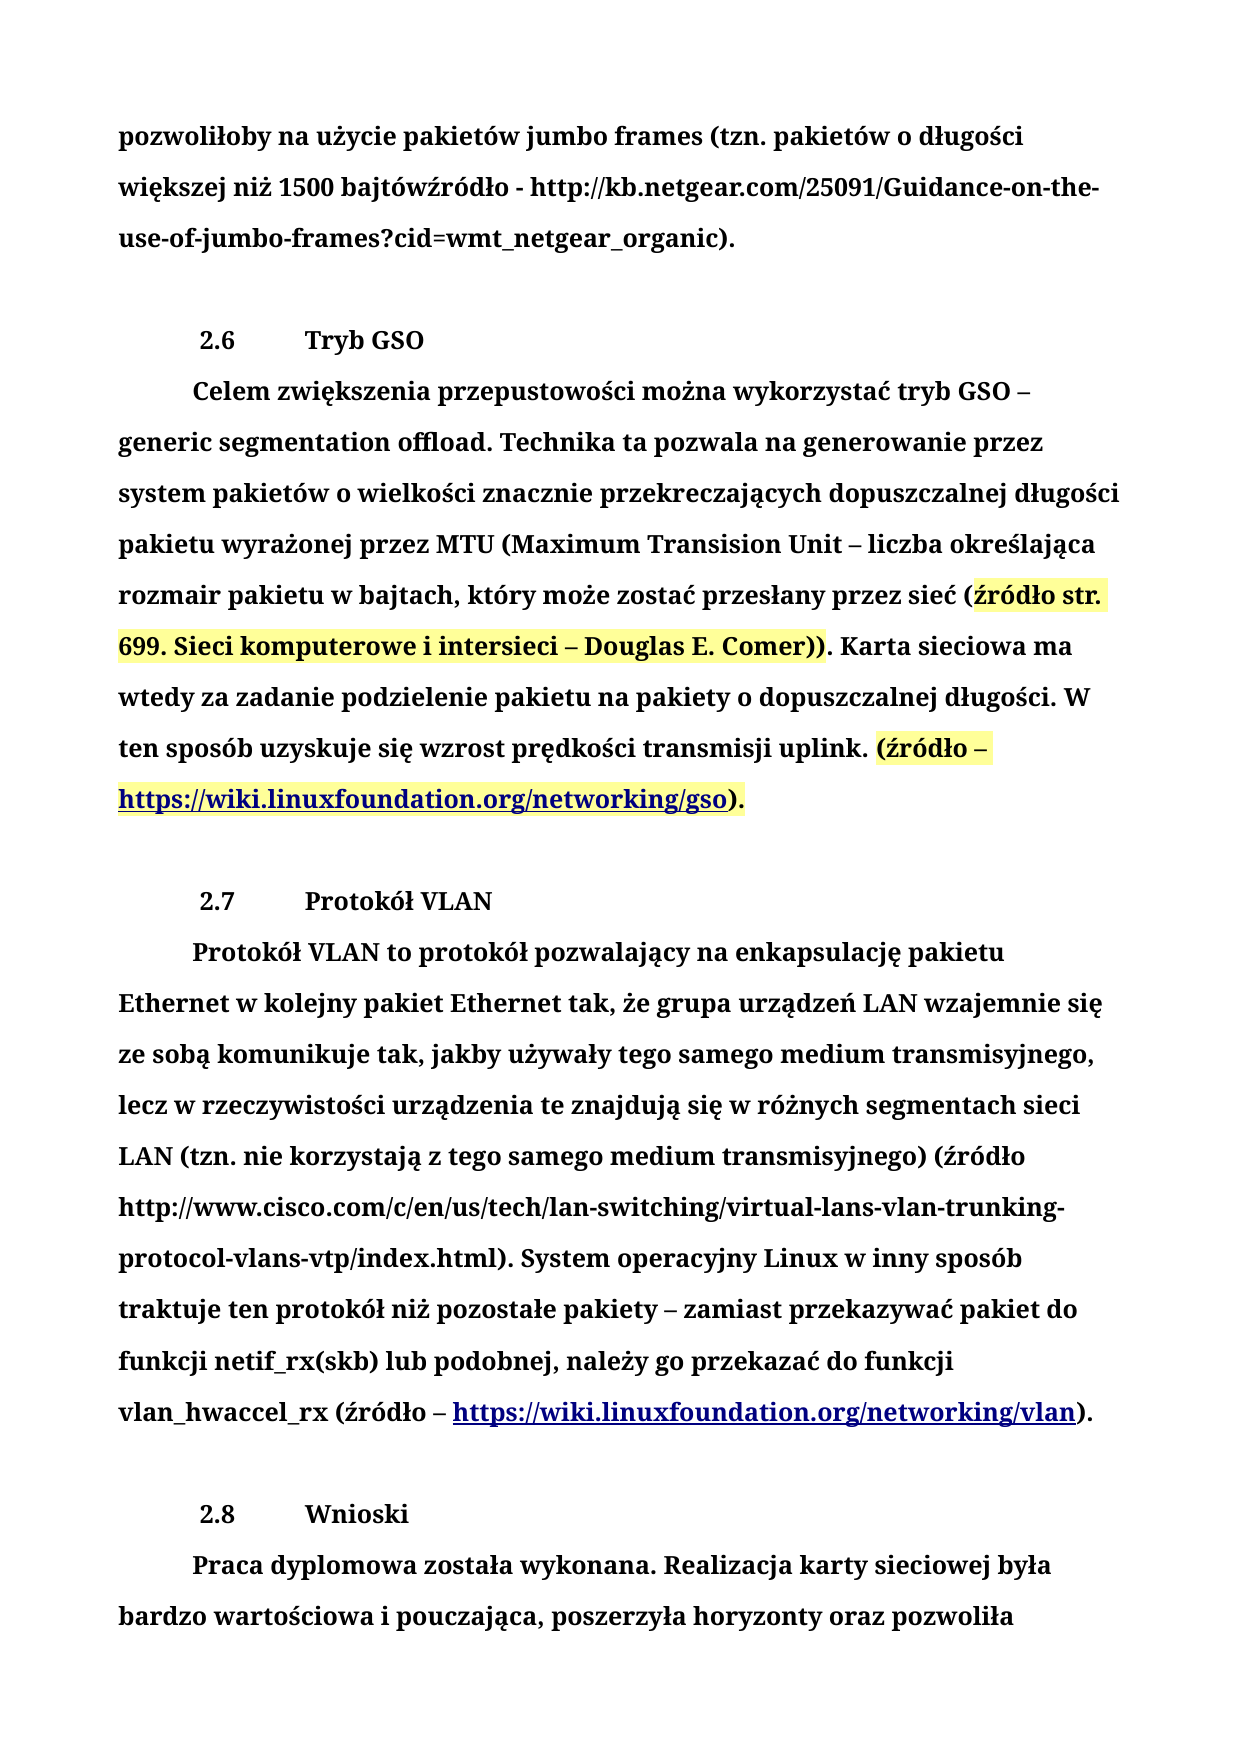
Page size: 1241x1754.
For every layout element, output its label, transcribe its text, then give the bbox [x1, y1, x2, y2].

text pozwoliłoby na użycie pakietów jumbo frames (tzn. pakietów o długości większej niż 1500 bajtówźródło - http://kb.netgear.com/25091/Guidance-on-the-use-of-jumbo-frames?cid=wmt_netgear_organic). [118, 118, 1122, 254]
text Protokół VLAN to protokół pozwalający na enkapsulację pakietu Ethernet w kolejny pakiet Ethernet tak, że grupa urządzeń LAN wzajemnie się ze sobą komunikuje tak, jakby używały tego samego medium transmisyjnego, lecz w rzeczywistości urządzenia te znajdują się w różnych segmentach sieci LAN (tzn. nie korzystają z tego samego medium transmisyjnego) (źródło http://www.cisco.com/c/en/us/tech/lan-switching/virtual-lans-vlan-trunking-protocol-vlans-vtp/index.html). System operacyjny Linux w inny sposób traktuje ten protokół niż pozostałe pakiety – zamiast przekazywać pakiet do funkcji netif_rx(skb) lub podobnej, należy go przekazać do funkcji vlan_hwaccel_rx (źródło – https://wiki.linuxfoundation.org/networking/vlan). [118, 935, 1122, 1428]
text Celem zwiększenia przepustowości można wykorzystać tryb GSO – generic segmentation offload. Technika ta pozwala na generowanie przez system pakietów o wielkości znacznie przekreczających dopuszczalnej długości pakietu wyrażonej przez MTU (Maximum Transision Unit – liczba określająca rozmair pakietu w bajtach, który może zostać przesłany przez sieć (źródło str. 699. Sieci komputerowe i intersieci – Douglas E. Comer)). Karta sieciowa ma wtedy za zadanie podzielenie pakietu na pakiety o dopuszczalnej długości. W ten sposób uzyskuje się wzrost prędkości transmisji uplink. (źródło – https://wiki.linuxfoundation.org/networking/gso). [118, 373, 1122, 816]
list Wnioski [193, 1496, 1122, 1530]
list Tryb GSO [193, 322, 1122, 356]
text Praca dyplomowa została wykonana. Realizacja karty sieciowej była bardzo wartościowa i pouczająca, poszerzyła horyzonty oraz pozwoliła [118, 1547, 1122, 1632]
list Protokół VLAN [193, 884, 1122, 918]
